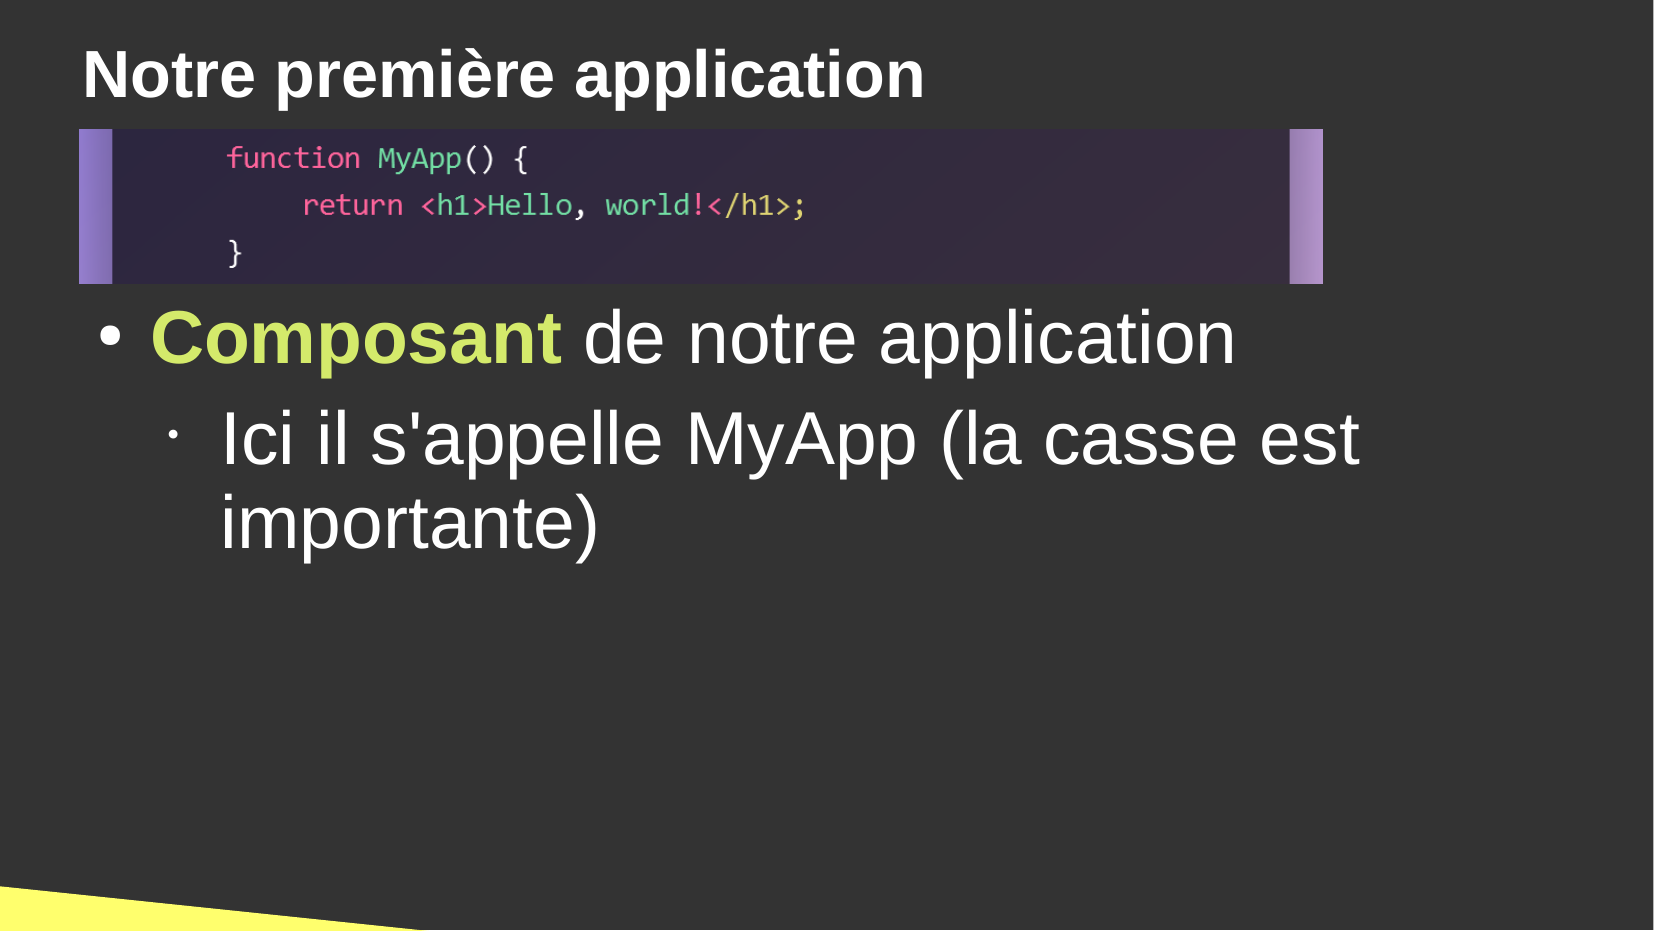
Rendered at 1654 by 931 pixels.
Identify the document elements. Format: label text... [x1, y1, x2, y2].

text_box [0, 886, 429, 931]
picture [79, 129, 1323, 284]
title Notre première application [82, 37, 1571, 114]
list Composant de notre application Ici il s'appelle MyApp (la casse est importante) [79, 295, 1619, 615]
